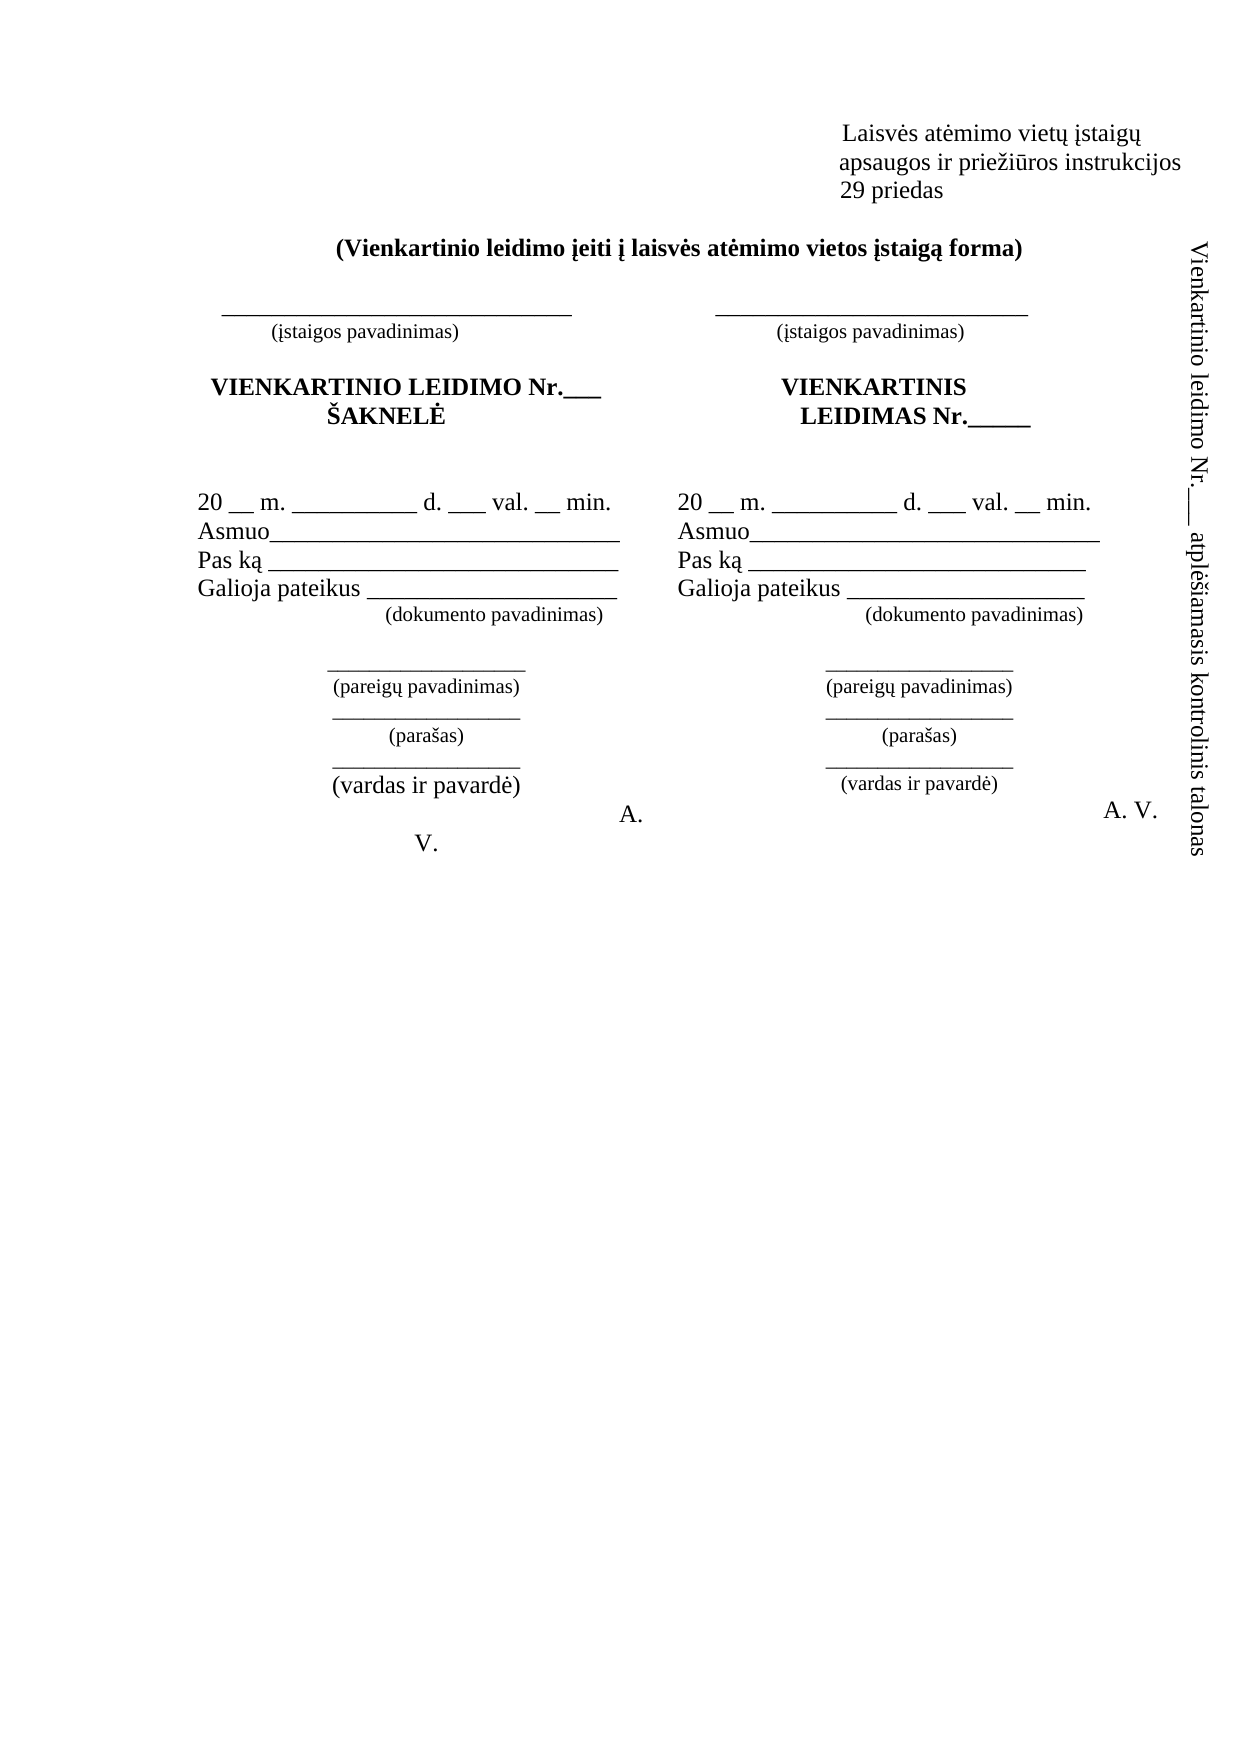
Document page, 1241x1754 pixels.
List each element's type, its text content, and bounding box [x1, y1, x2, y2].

text Vienkartinio leidimo Nr.___ atplėšiamasis kontrolinis talonas [1186, 193, 1214, 905]
text apsaugos ir priežiūros instrukcijos [177, 147, 1181, 176]
text Laisvės atėmimo vietų įstaigų [582, 118, 1181, 147]
text (Vienkartinio leidimo įeiti į laisvės atėmimo vietos įstaigą forma) [177, 233, 1157, 262]
table_header VIENKARTINIO LEIDIMO Nr.___ ŠAKNELĖ 20 __ m. __________ d. ___ val. __ min. Asmuo____________________________ Pas ką ____________________________ Galioja pateikus ____________________ (dokumento pavadinimas) ___________________ (pareigų pavadinimas) __________________ (parašas) __________________ (vardas ir pavardė) A. V. [186, 372, 666, 962]
text 29 priedas [582, 176, 1181, 204]
text [1157, 178, 1222, 920]
text ____________________________ _________________________ [177, 291, 1157, 319]
text (įstaigos pavadinimas) (įstaigos pavadinimas) [177, 319, 1157, 343]
table_header VIENKARTINIS LEIDIMAS Nr._____ 20 __ m. __________ d. ___ val. __ min. Asmuo____________________________ Pas ką ___________________________ Galioja pateikus ___________________ (dokumento pavadinimas) __________________ (pareigų pavadinimas) __________________ (parašas) __________________ (vardas ir pavardė) A. V. [666, 372, 1172, 962]
